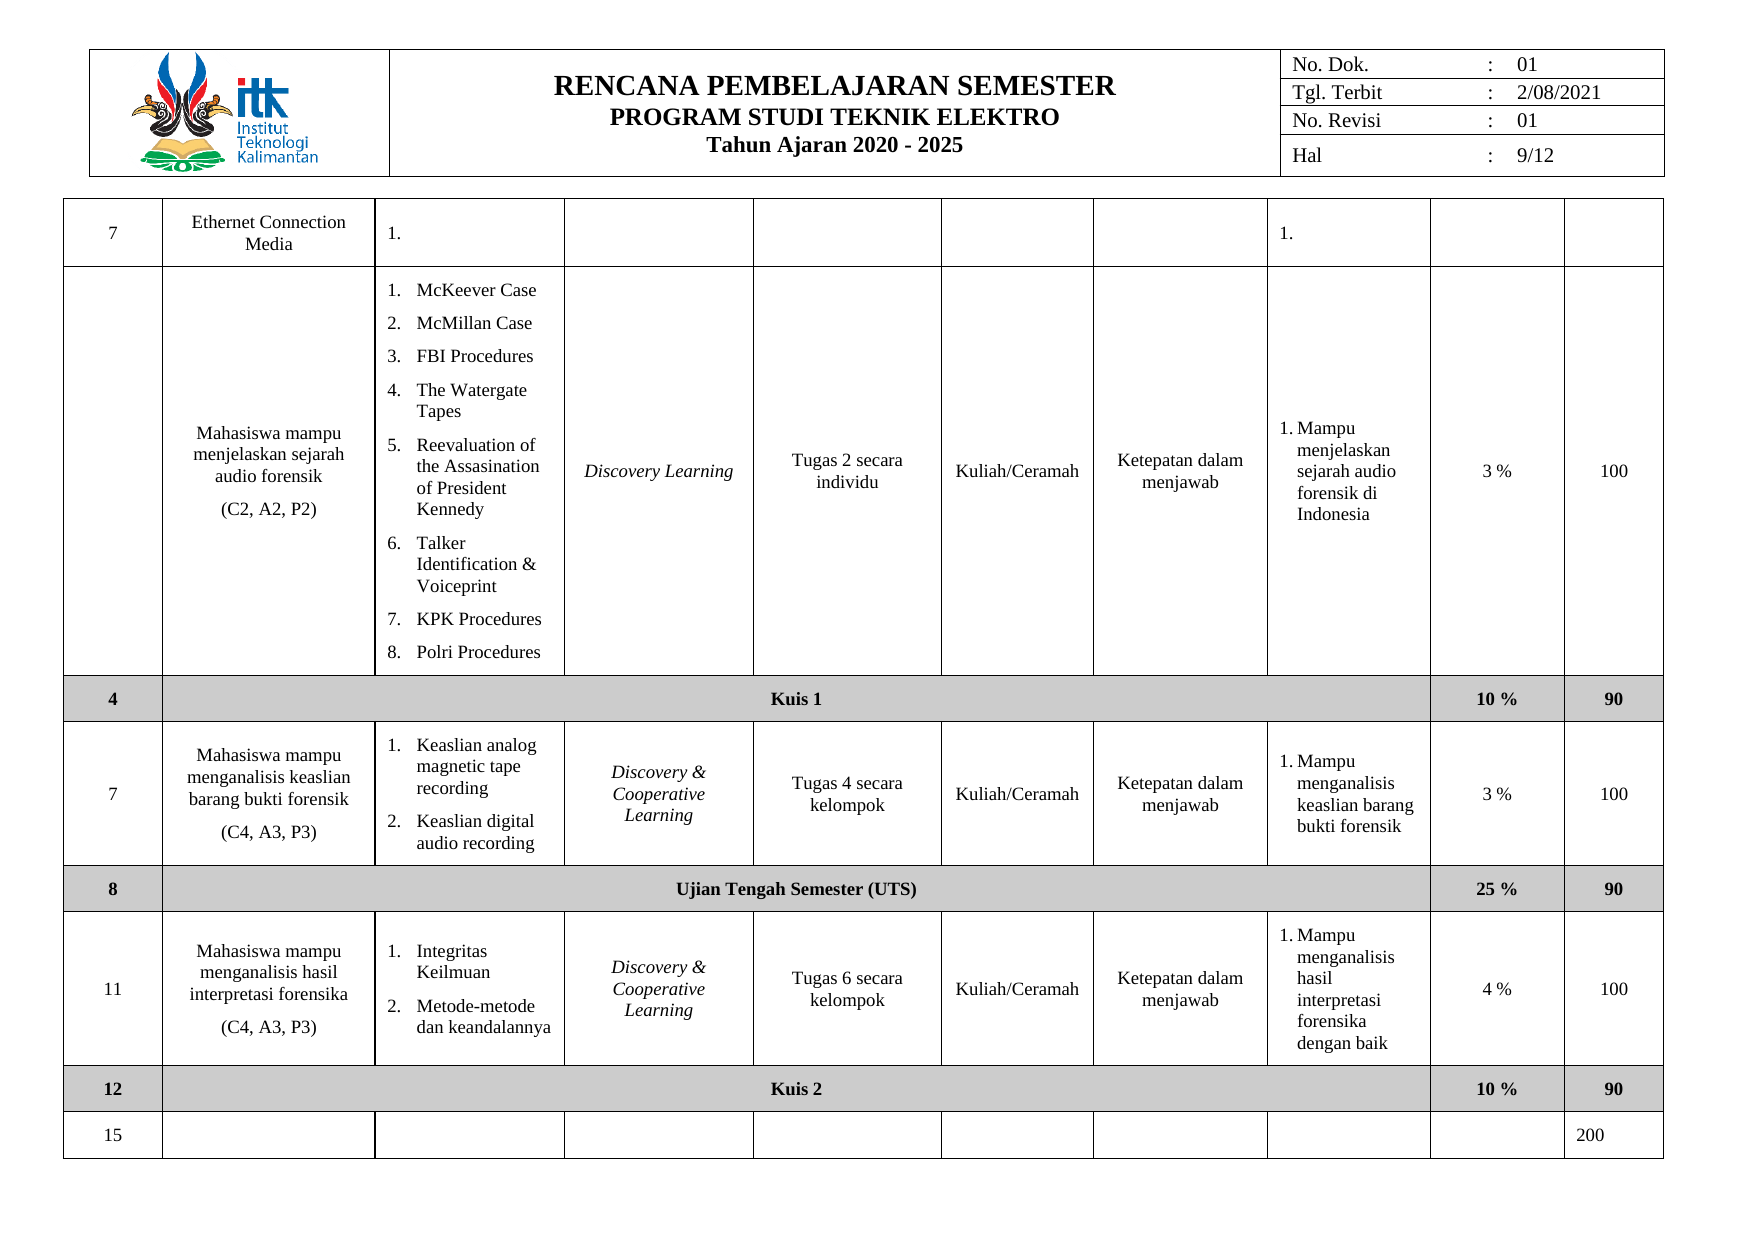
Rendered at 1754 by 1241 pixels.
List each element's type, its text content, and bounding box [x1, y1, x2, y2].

table_cell 100 [1565, 912, 1663, 1065]
table_cell [942, 1112, 1093, 1157]
table_cell Tugas 6 secara kelompok [754, 912, 941, 1065]
table_cell [1094, 1112, 1267, 1157]
table_cell Tugas 2 secara individu [754, 267, 941, 675]
table_cell 8 [64, 866, 162, 911]
table_cell 90 [1565, 676, 1663, 721]
table_cell [1431, 199, 1564, 266]
table_cell [376, 1112, 564, 1157]
table_cell 10 % [1431, 676, 1564, 721]
table_cell 100 [1565, 722, 1663, 865]
table_cell Kuis 1 [163, 676, 1430, 721]
table_cell [754, 199, 941, 266]
table_cell Mampu menganalisis keaslian barang bukti forensik [1268, 722, 1430, 865]
table_cell 25 % [1431, 866, 1564, 911]
table_cell 100 [1565, 267, 1663, 675]
table_cell Integritas Keilmuan Metode-metode dan keandalannya [376, 912, 564, 1065]
table_cell 10 % [1431, 1066, 1564, 1111]
table_cell Ketepatan dalam menjawab [1094, 267, 1267, 675]
table_cell Mahasiswa mampu menganalisis keaslian barang bukti forensik (C4, A3, P3) [163, 722, 374, 865]
table_cell Ketepatan dalam menjawab [1094, 722, 1267, 865]
table_cell Discovery & Cooperative Learning [565, 722, 753, 865]
table_cell Kuliah/Ceramah [942, 267, 1093, 675]
table_cell Mampu menganalisis hasil interpretasi forensika dengan baik [1268, 912, 1430, 1065]
table_cell 90 [1565, 866, 1663, 911]
table_cell Discovery & Cooperative Learning [565, 912, 753, 1065]
table_cell [1431, 1112, 1564, 1157]
table_cell [1268, 199, 1430, 266]
table_cell [1094, 199, 1267, 266]
table_cell Kuliah/Ceramah [942, 722, 1093, 865]
table_cell Mahasiswa mampu menganalisis hasil interpretasi forensika (C4, A3, P3) [163, 912, 374, 1065]
table_cell Tugas 4 secara kelompok [754, 722, 941, 865]
table_cell 200 [1565, 1112, 1663, 1157]
table_cell [163, 1112, 374, 1157]
table_cell [942, 199, 1093, 266]
table_cell Kuliah/Ceramah [942, 912, 1093, 1065]
table_cell McKeever Case McMillan Case FBI Procedures The Watergate Tapes Reevaluation of the Assasination of President Kennedy Talker Identification & Voiceprint KPK Procedures Polri Procedures [376, 267, 564, 675]
table_cell Ethernet Connection Media [163, 199, 374, 266]
table_cell 15 [64, 1112, 162, 1157]
table_cell Kuis 2 [163, 1066, 1430, 1111]
table_cell [64, 267, 162, 675]
table_cell [565, 1112, 753, 1157]
table_cell [376, 199, 564, 266]
table_cell Ketepatan dalam menjawab [1094, 912, 1267, 1065]
table_cell [754, 1112, 941, 1157]
table_cell [565, 199, 753, 266]
table_cell [1268, 1112, 1430, 1157]
table_cell 7 [64, 722, 162, 865]
table_cell Mahasiswa mampu menjelaskan sejarah audio forensik (C2, A2, P2) [163, 267, 374, 675]
table_cell 4 [64, 676, 162, 721]
table_cell 3 % [1431, 267, 1564, 675]
table_cell 12 [64, 1066, 162, 1111]
table_cell Mampu menjelaskan sejarah audio forensik di Indonesia [1268, 267, 1430, 675]
table_cell 7 [64, 199, 162, 266]
table_cell [1565, 199, 1663, 266]
table_cell 4 % [1431, 912, 1564, 1065]
picture [127, 50, 322, 176]
table_cell Ujian Tengah Semester (UTS) [163, 866, 1430, 911]
table_cell 11 [64, 912, 162, 1065]
table_cell Discovery Learning [565, 267, 753, 675]
table_cell Keaslian analog magnetic tape recording Keaslian digital audio recording [376, 722, 564, 865]
table_cell 3 % [1431, 722, 1564, 865]
table_cell 90 [1565, 1066, 1663, 1111]
